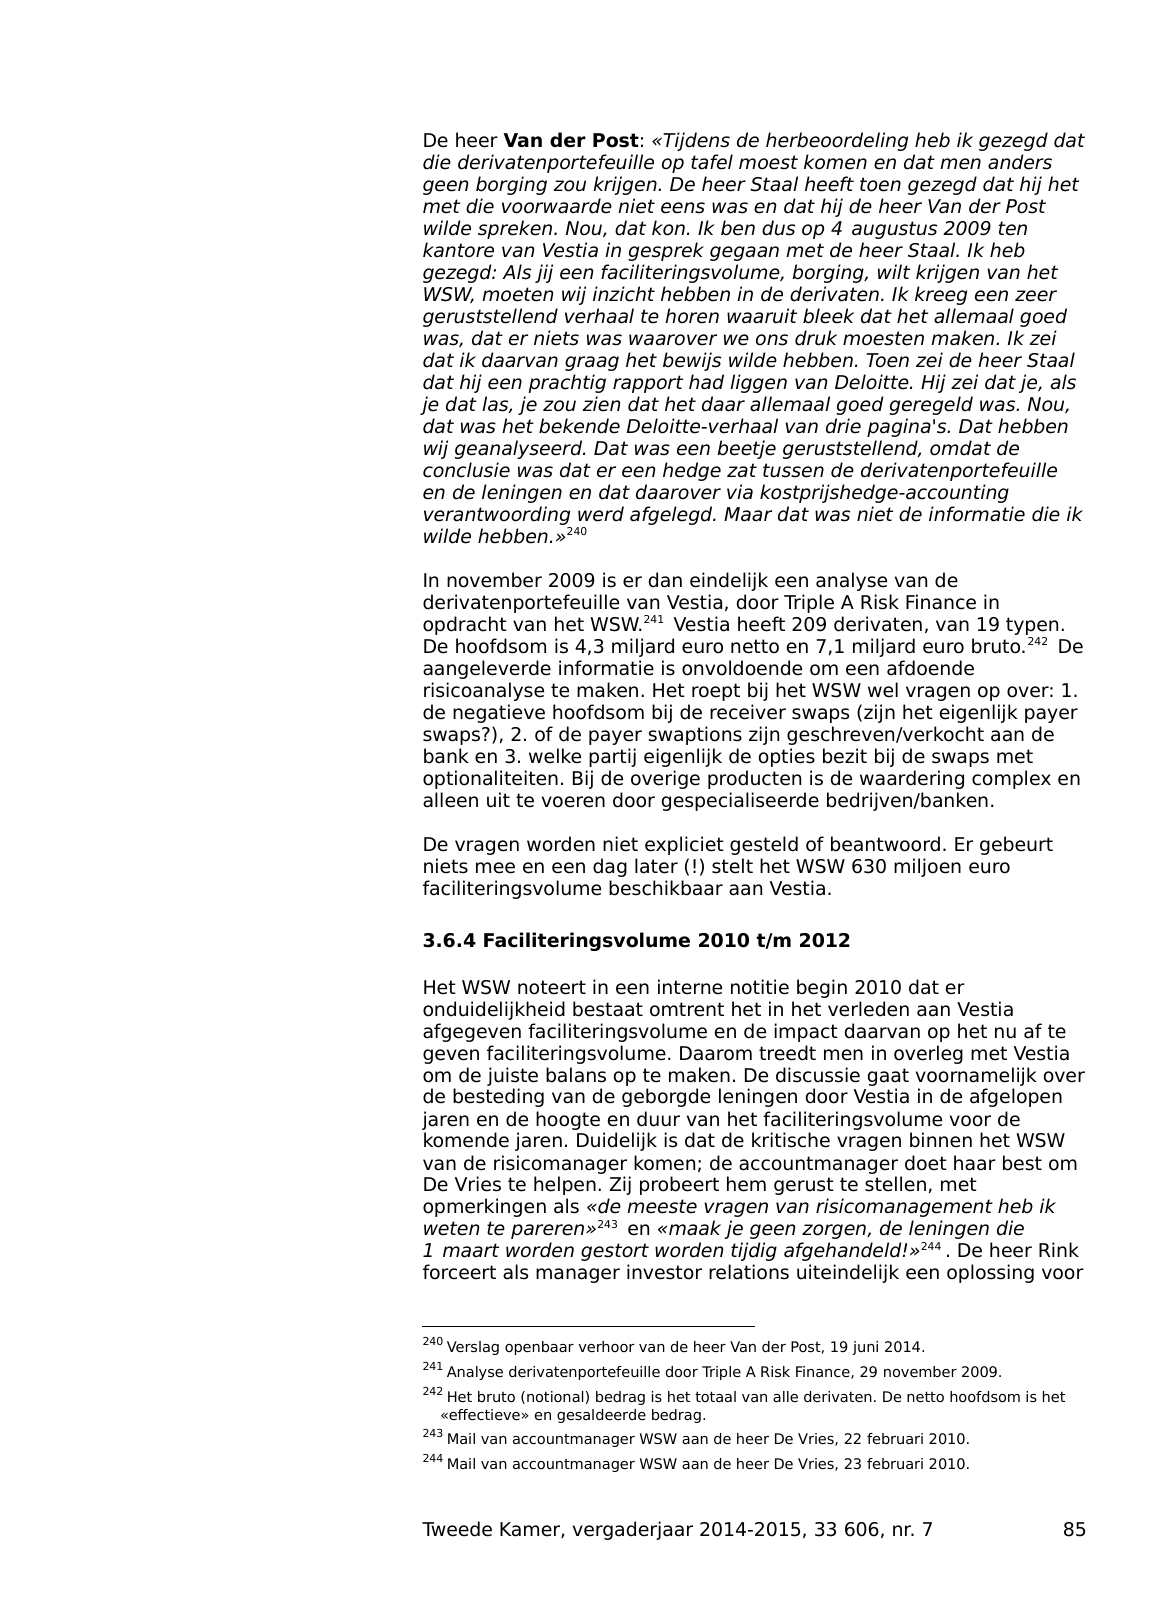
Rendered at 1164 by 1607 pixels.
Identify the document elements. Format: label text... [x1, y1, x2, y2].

text Het bruto (notional) bedrag is het totaal van alle derivaten. De netto hoofdsom is het «effectieve» en gesaldeerde bedrag. [422, 1385, 1087, 1424]
subtitle 3.6.4 Faciliteringsvolume 2010 t/m 2012 [422, 929, 1087, 952]
text De heer Van der Post: «Tijdens de herbeoordeling heb ik gezegd dat die derivatenportefeuille op tafel moest komen en dat men anders geen borging zou krijgen. De heer Staal heeft toen gezegd dat hij het met die voorwaarde niet eens was en dat hij de heer Van der Post wilde spreken. Nou, dat kon. Ik ben dus op 4 augustus 2009 ten kantore van Vestia in gesprek gegaan met de heer Staal. Ik heb gezegd: Als jij een faciliteringsvolume, borging, wilt krijgen van het WSW, moeten wij inzicht hebben in de derivaten. Ik kreeg een zeer geruststellend verhaal te horen waaruit bleek dat het allemaal goed was, dat er niets was waarover we ons druk moesten maken. Ik zei dat ik daarvan graag het bewijs wilde hebben. Toen zei de heer Staal dat hij een prachtig rapport had liggen van Deloitte. Hij zei dat je, als je dat las, je zou zien dat het daar allemaal goed geregeld was. Nou, dat was het bekende Deloitte-verhaal van drie pagina's. Dat hebben wij geanalyseerd. Dat was een beetje geruststellend, omdat de conclusie was dat er een hedge zat tussen de derivatenportefeuille en de leningen en dat daarover via kostprijshedge-accounting verantwoording werd afgelegd. Maar dat was niet de informatie die ik wilde hebben.» [422, 130, 1087, 547]
text De vragen worden niet expliciet gesteld of beantwoord. Er gebeurt niets mee en een dag later (!) stelt het WSW 630 miljoen euro faciliteringsvolume beschikbaar aan Vestia. [422, 834, 1087, 899]
text Verslag openbaar verhoor van de heer Van der Post, 19 juni 2014. [422, 1335, 1087, 1357]
text Mail van accountmanager WSW aan de heer De Vries, 22 februari 2010. [422, 1427, 1087, 1449]
text Het WSW noteert in een interne notitie begin 2010 dat er onduidelijkheid bestaat omtrent het in het verleden aan Vestia afgegeven faciliteringsvolume en de impact daarvan op het nu af te geven faciliteringsvolume. Daarom treedt men in overleg met Vestia om de juiste balans op te maken. De discussie gaat voornamelijk over de besteding van de geborgde leningen door Vestia in de afgelopen jaren en de hoogte en duur van het faciliteringsvolume voor de komende jaren. Duidelijk is dat de kritische vragen binnen het WSW van de risicomanager komen; de accountmanager doet haar best om De Vries te helpen. Zij probeert hem gerust te stellen, met opmerkingen als «de meeste vragen van risicomanagement heb ik weten te pareren» en «maak je geen zorgen, de leningen die 1 maart worden gestort worden tijdig afgehandeld!». De heer Rink forceert als manager investor relations uiteindelijk een oplossing voor [422, 977, 1087, 1284]
text In november 2009 is er dan eindelijk een analyse van de derivatenportefeuille van Vestia, door Triple A Risk Finance in opdracht van het WSW. Vestia heeft 209 derivaten, van 19 typen. De hoofdsom is 4,3 miljard euro netto en 7,1 miljard euro bruto. De aangeleverde informatie is onvoldoende om een afdoende risicoanalyse te maken. Het roept bij het WSW wel vragen op over: 1. de negatieve hoofdsom bij de receiver swaps (zijn het eigenlijk payer swaps?), 2. of de payer swaptions zijn geschreven/verkocht aan de bank en 3. welke partij eigenlijk de opties bezit bij de swaps met optionaliteiten. Bij de overige producten is de waardering complex en alleen uit te voeren door gespecialiseerde bedrijven/banken. [422, 570, 1087, 811]
text Analyse derivatenportefeuille door Triple A Risk Finance, 29 november 2009. [422, 1360, 1087, 1382]
text Mail van accountmanager WSW aan de heer De Vries, 23 februari 2010. [422, 1452, 1087, 1474]
